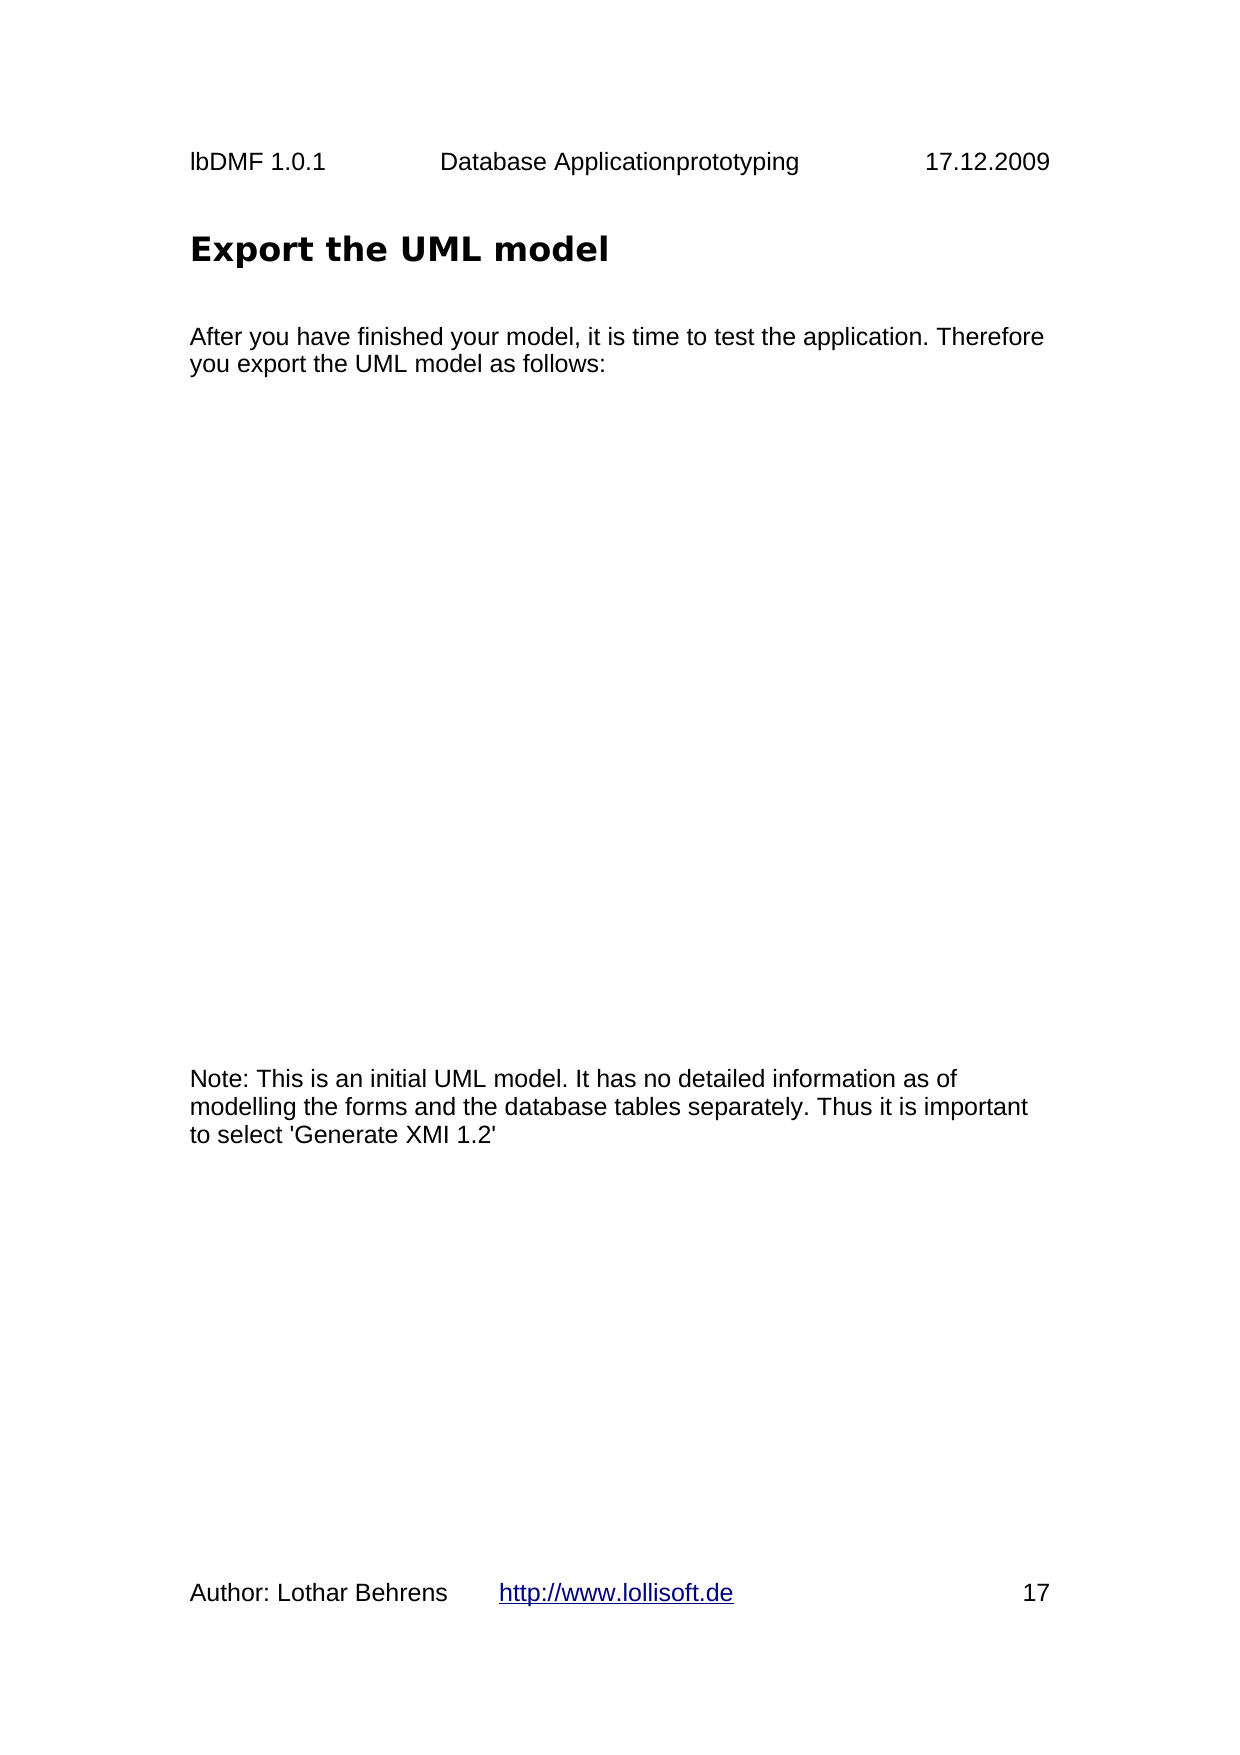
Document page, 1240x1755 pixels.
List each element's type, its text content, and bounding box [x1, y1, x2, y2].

text After you have finished your model, it is time to test the application. Therefore you export the UML model as follows: [189, 322, 1050, 378]
text Note: This is an initial UML model. It has no detailed information as of modelling the forms and the database tables separately. Thus it is important to select 'Generate XMI 1.2' [189, 1065, 1050, 1149]
subtitle Export the UML model [189, 230, 1050, 269]
